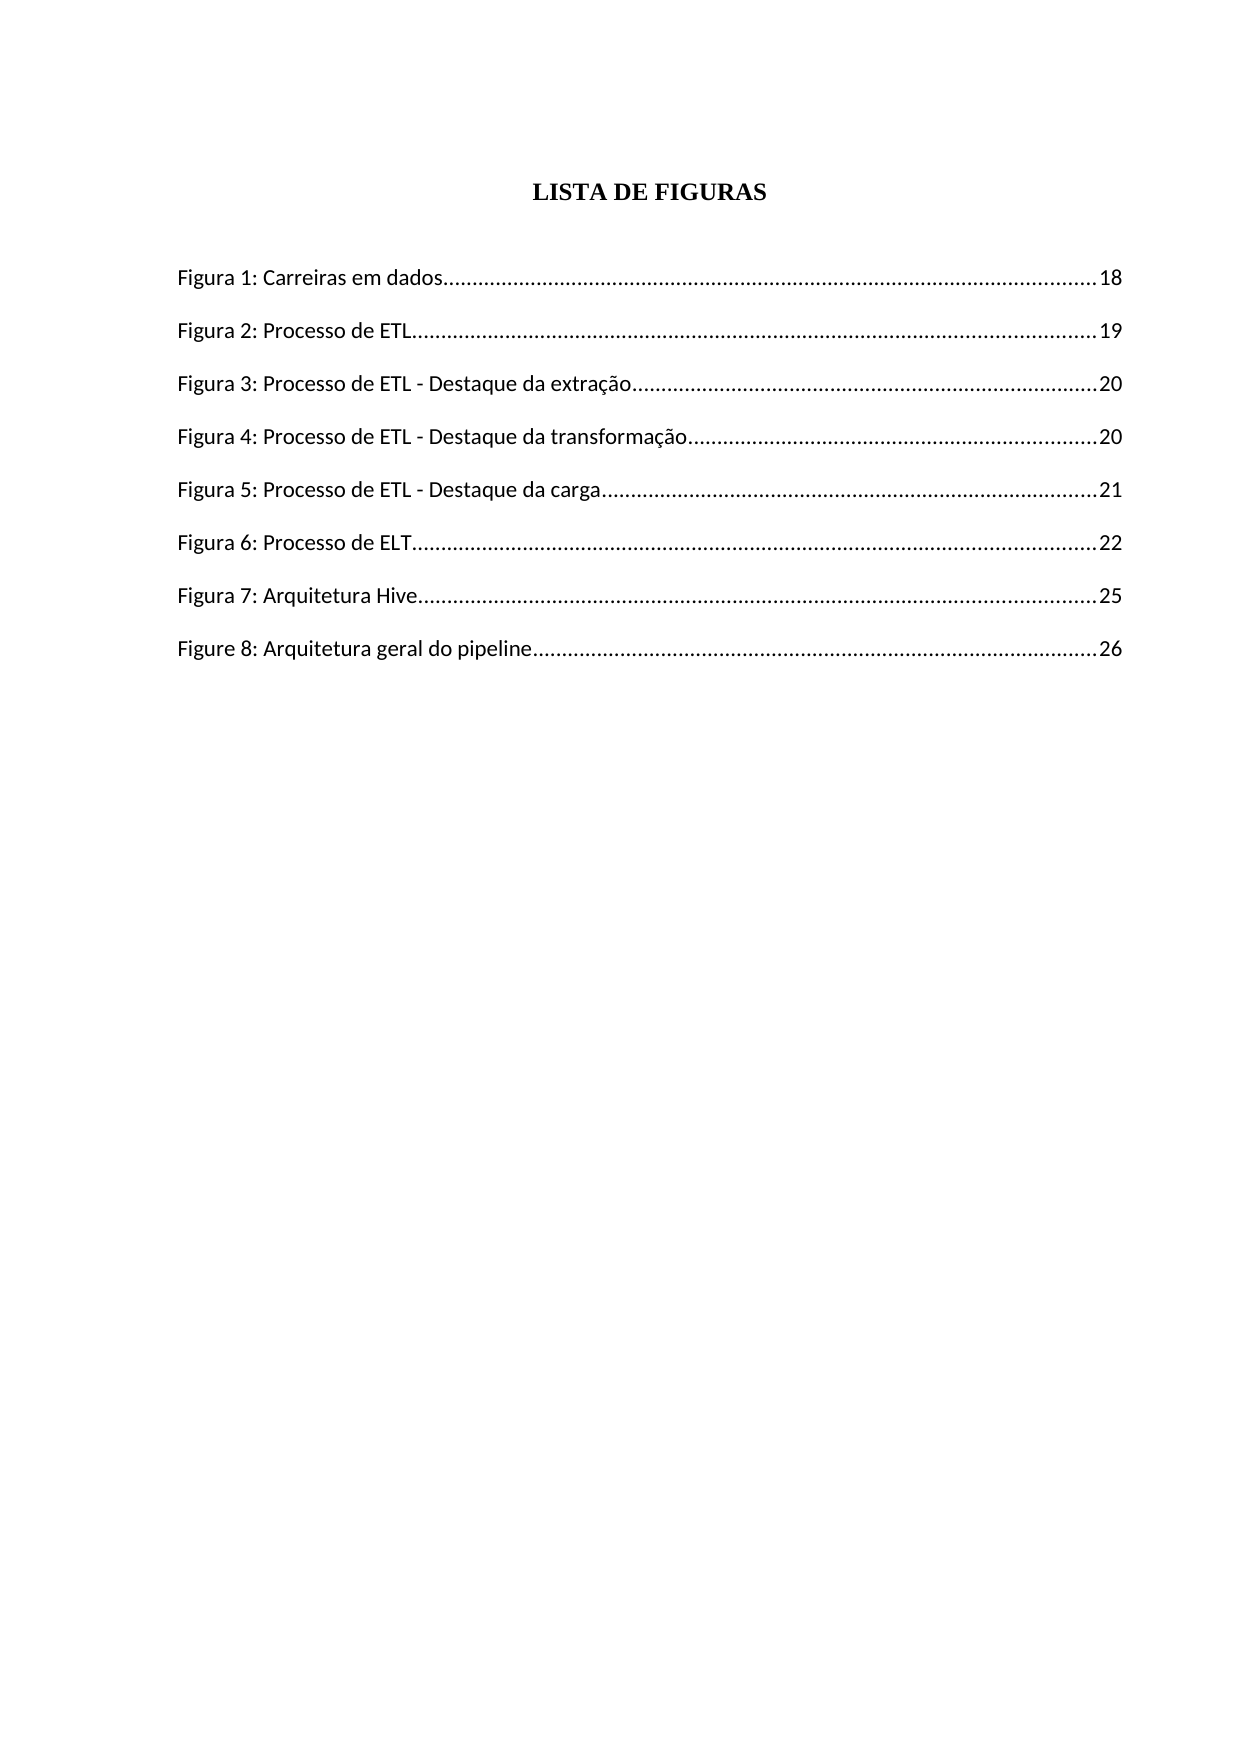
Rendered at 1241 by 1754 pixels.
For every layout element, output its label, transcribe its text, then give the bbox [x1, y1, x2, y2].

text Figura 1: Carreiras em dados 18 [177, 263, 1122, 291]
text Figura 5: Processo de ETL - Destaque da carga 21 [177, 476, 1122, 503]
text Figura 7: Arquitetura Hive 25 [177, 582, 1122, 609]
text Figura 3: Processo de ETL - Destaque da extração 20 [177, 369, 1122, 397]
text Figura 6: Processo de ELT 22 [177, 528, 1122, 557]
text Figure 8: Arquitetura geral do pipeline 26 [177, 634, 1122, 663]
text Figura 4: Processo de ETL - Destaque da transformação 20 [177, 422, 1122, 451]
text Figura 2: Processo de ETL 19 [177, 316, 1122, 344]
text LISTA DE FIGURAS [177, 177, 1122, 206]
